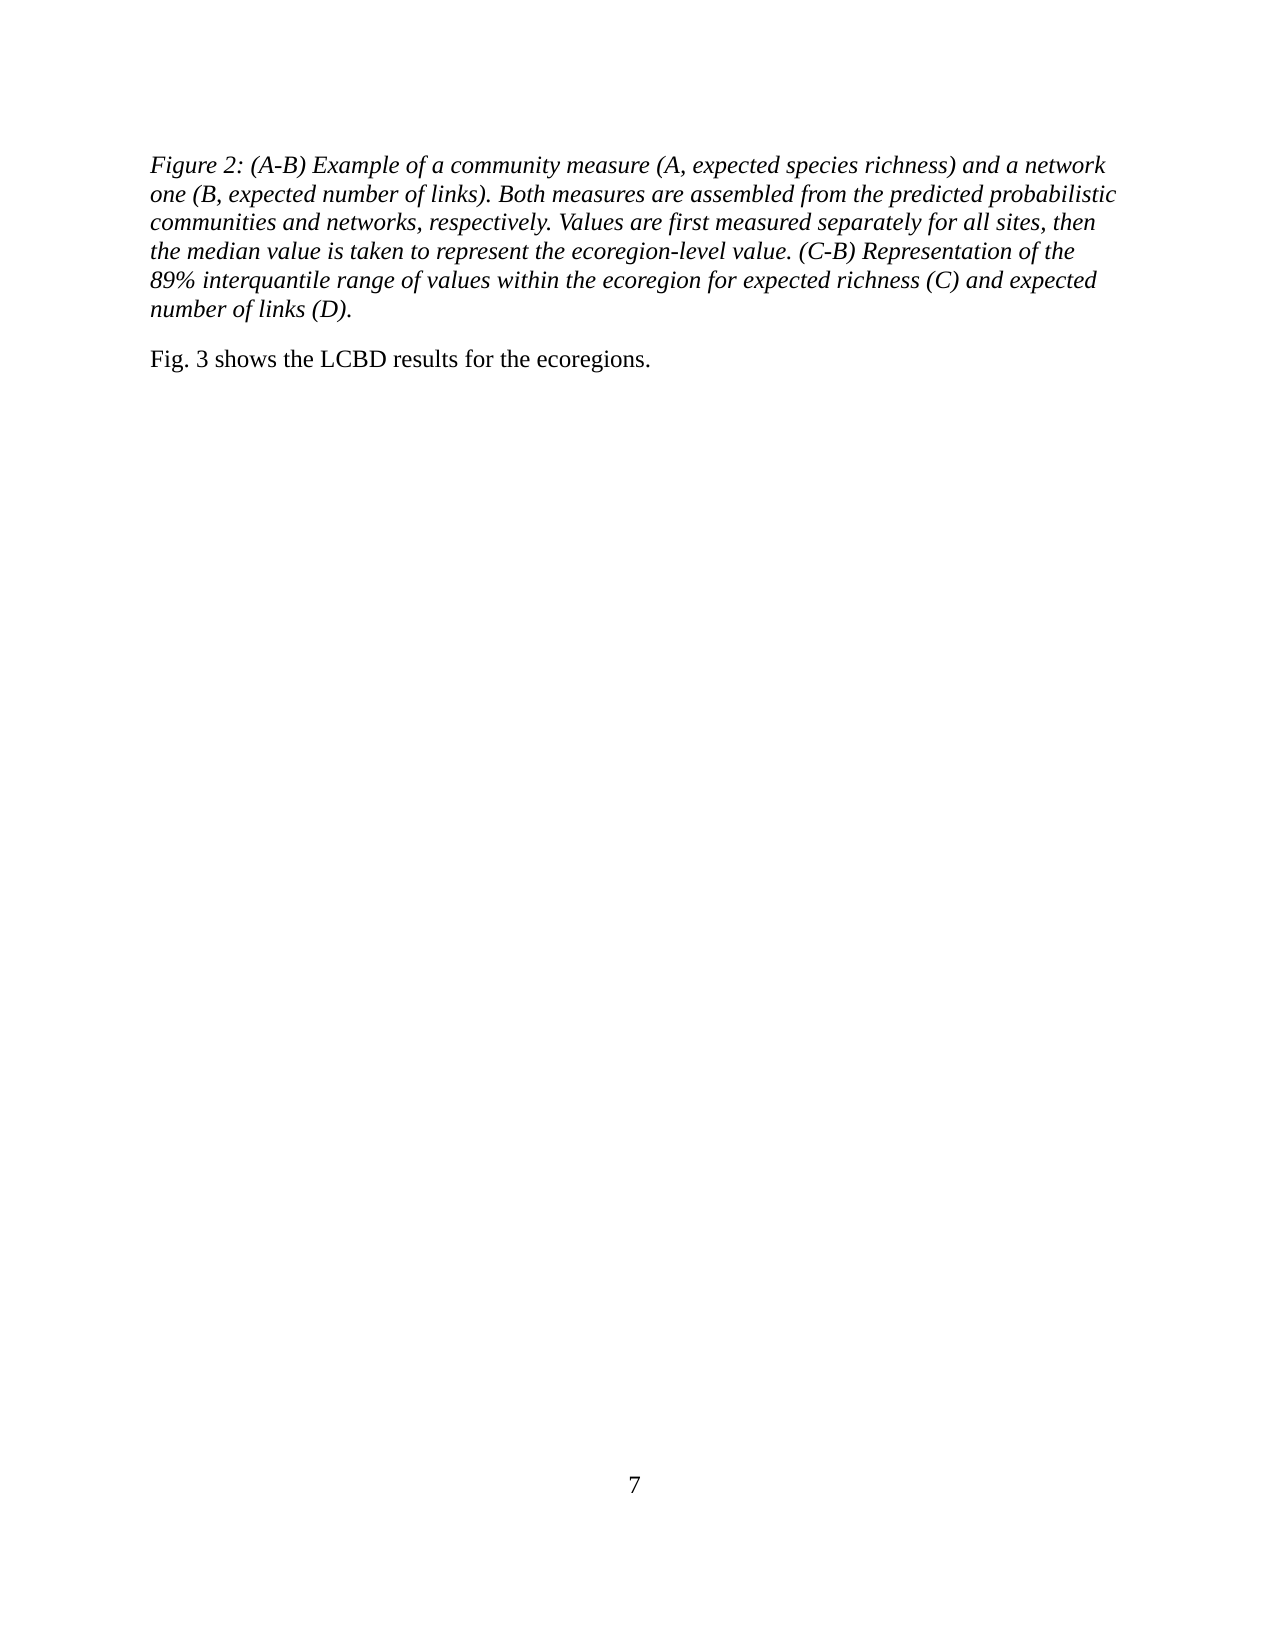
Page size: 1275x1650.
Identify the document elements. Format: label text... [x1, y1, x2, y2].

text Figure 2: (A-B) Example of a community measure (A, expected species richness) and a network one (B, expected number of links). Both measures are assembled from the predicted probabilistic communities and networks, respectively. Values are first measured separately for all sites, then the median value is taken to represent the ecoregion-level value. (C-B) Representation of the 89% interquantile range of values within the ecoregion for expected richness (C) and expected number of links (D). [150, 150, 1125, 322]
text Fig. 3 shows the LCBD results for the ecoregions. [150, 344, 1125, 373]
